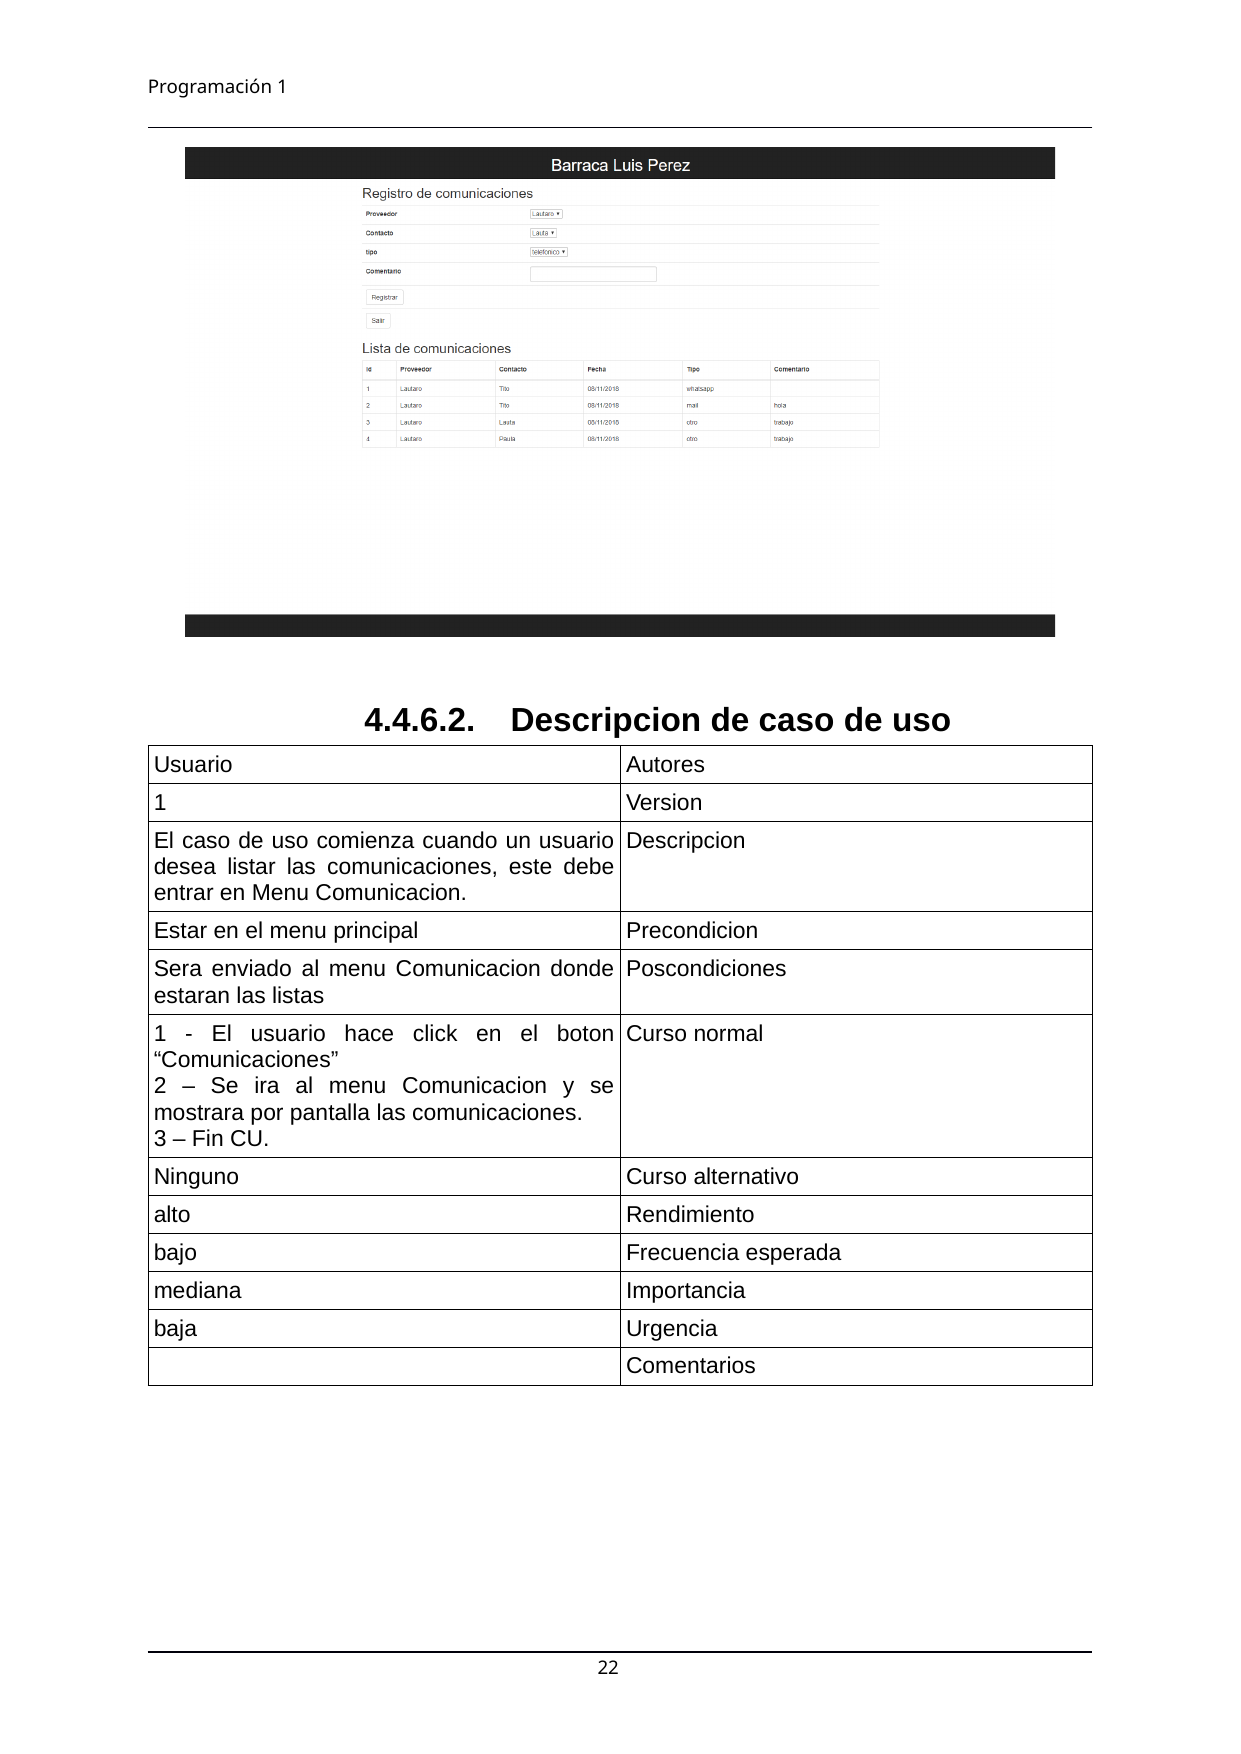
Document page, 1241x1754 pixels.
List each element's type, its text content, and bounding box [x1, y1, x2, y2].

table_cell Descripcion [621, 822, 1092, 911]
table_cell [149, 1348, 620, 1384]
table_cell bajo [149, 1234, 620, 1271]
table_cell Curso normal [621, 1015, 1092, 1157]
table_cell Importancia [621, 1272, 1092, 1309]
table_cell Rendimiento [621, 1196, 1092, 1233]
table_cell 1 [149, 784, 620, 821]
table_cell Frecuencia esperada [621, 1234, 1092, 1271]
table_cell Poscondiciones [621, 950, 1092, 1014]
table_cell El caso de uso comienza cuando un usuario desea listar las comunicaciones, este debe entrar en Menu Comunicacion. [149, 822, 620, 911]
table_cell Comentarios [621, 1348, 1092, 1384]
table_cell Sera enviado al menu Comunicacion donde estaran las listas [149, 950, 620, 1014]
table_cell alto [149, 1196, 620, 1233]
picture [185, 147, 1055, 637]
table_cell 1 - El usuario hace click en el boton “Comunicaciones” 2 – Se ira al menu Comunicacion y se mostrara por pantalla las comunicaciones. 3 – Fin CU. [149, 1015, 620, 1157]
table_cell Version [621, 784, 1092, 821]
table_cell Ninguno [149, 1158, 620, 1195]
table_cell Urgencia [621, 1310, 1092, 1347]
table_header Usuario [149, 746, 620, 783]
table_cell Precondicion [621, 912, 1092, 949]
table_cell Curso alternativo [621, 1158, 1092, 1195]
table_cell baja [149, 1310, 620, 1347]
title Descripcion de caso de uso [223, 700, 1092, 739]
table_cell mediana [149, 1272, 620, 1309]
table_header Autores [621, 746, 1092, 783]
table_cell Estar en el menu principal [149, 912, 620, 949]
